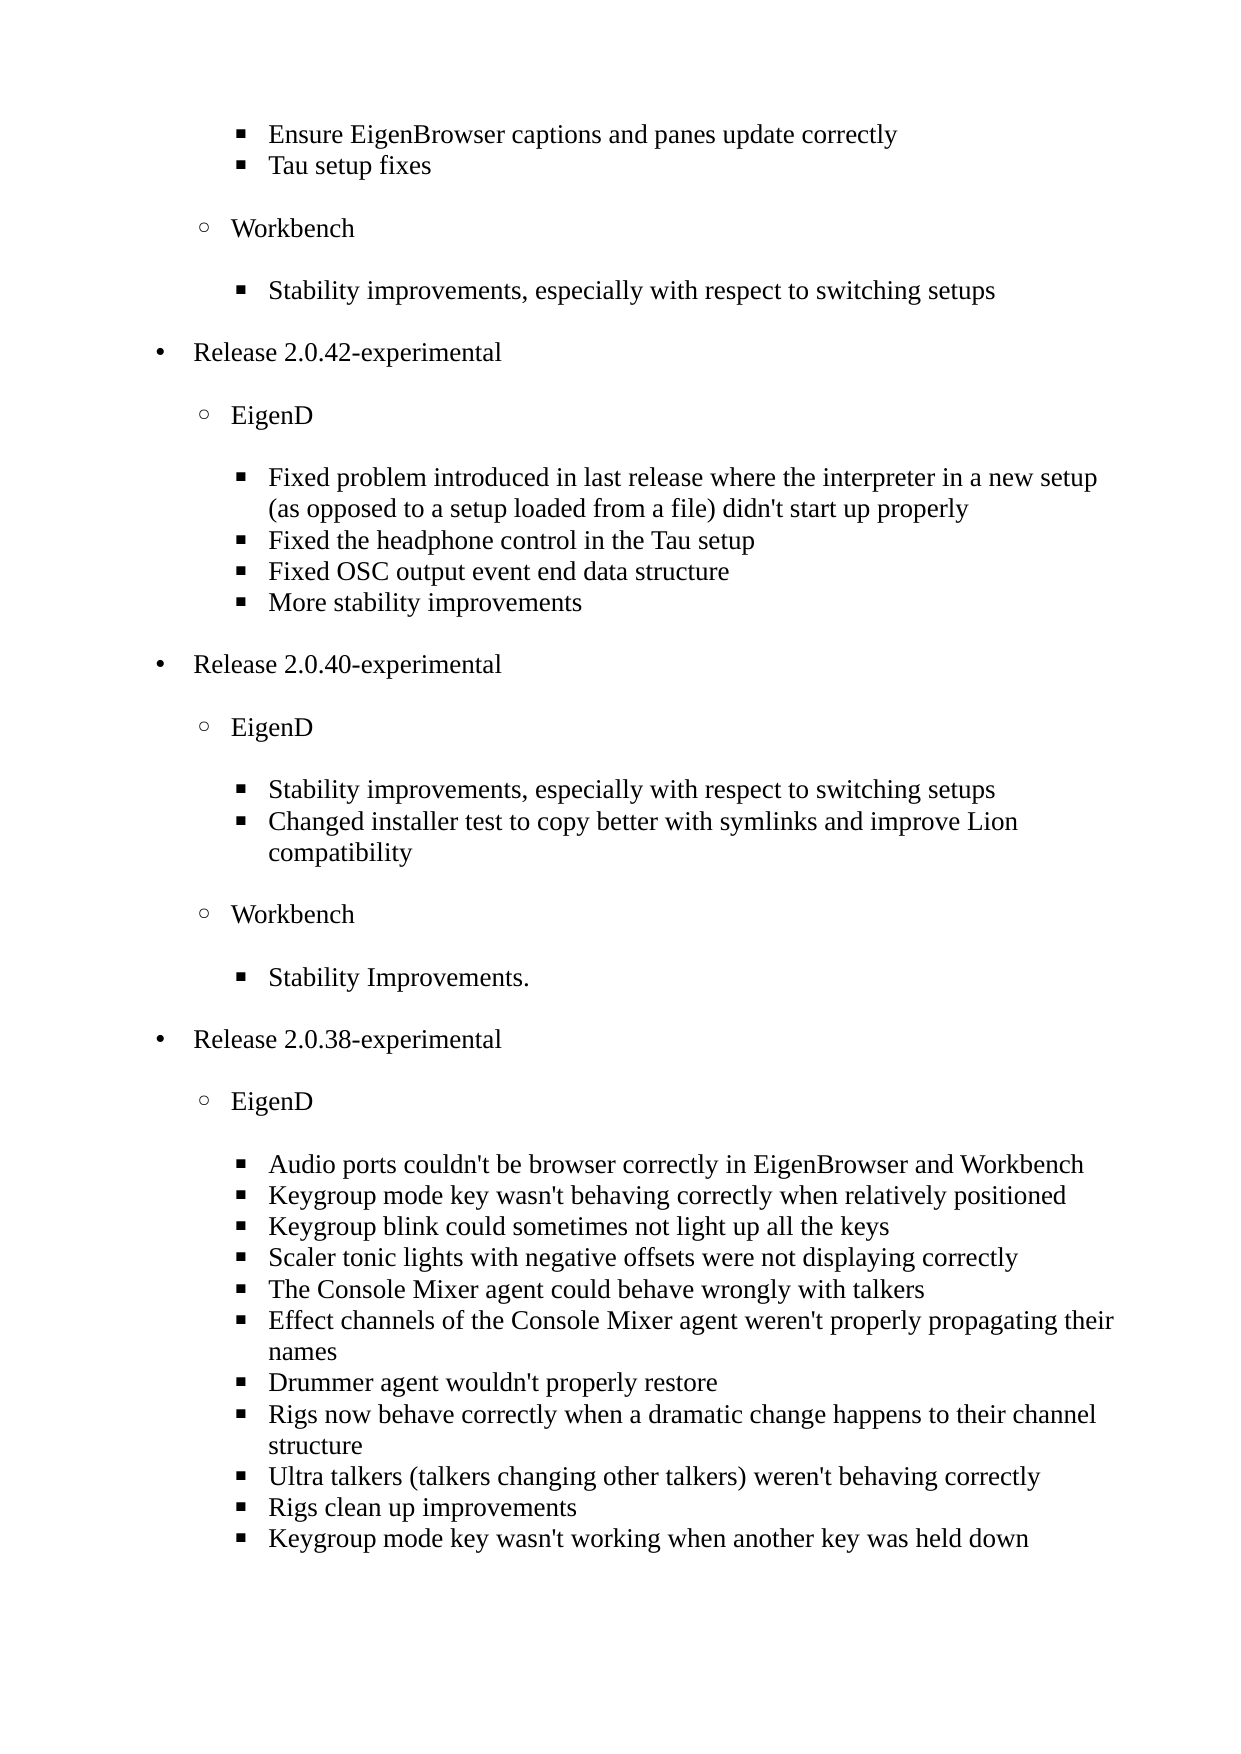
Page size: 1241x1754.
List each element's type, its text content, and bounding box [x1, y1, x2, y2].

list Rigs clean up improvements [231, 1491, 1122, 1523]
list Changed installer test to copy better with symlinks and improve Lion compatibility [231, 805, 1122, 867]
list Workbench [193, 212, 1122, 243]
list Audio ports couldn't be browser correctly in EigenBrowser and Workbench [231, 1148, 1122, 1179]
list Drummer agent wouldn't properly restore [231, 1366, 1122, 1398]
list Effect channels of the Console Mixer agent weren't properly propagating their names [231, 1304, 1122, 1366]
list Keygroup blink could sometimes not light up all the keys [231, 1210, 1122, 1242]
list Keygroup mode key wasn't behaving correctly when relatively positioned [231, 1179, 1122, 1210]
list Ensure EigenBrowser captions and panes update correctly [231, 118, 1122, 149]
list Release 2.0.42-experimental [156, 337, 1122, 368]
list Fixed the headphone control in the Tau setup [231, 524, 1122, 555]
list Tau setup fixes [231, 149, 1122, 181]
list Fixed OSC output event end data structure [231, 555, 1122, 586]
list More stability improvements [231, 586, 1122, 617]
list EigenD [193, 1085, 1122, 1117]
list EigenD [193, 711, 1122, 742]
list Release 2.0.40-experimental [156, 649, 1122, 680]
list The Console Mixer agent could behave wrongly with talkers [231, 1273, 1122, 1304]
list Stability Improvements. [231, 961, 1122, 992]
list Stability improvements, especially with respect to switching setups [231, 274, 1122, 305]
list Release 2.0.38-experimental [156, 1023, 1122, 1054]
list Ultra talkers (talkers changing other talkers) weren't behaving correctly [231, 1460, 1122, 1491]
list Rigs now behave correctly when a dramatic change happens to their channel structure [231, 1398, 1122, 1460]
list Fixed problem introduced in last release where the interpreter in a new setup (as opposed to a setup loaded from a file) didn't start up properly [231, 461, 1122, 524]
list Stability improvements, especially with respect to switching setups [231, 773, 1122, 805]
list Workbench [193, 898, 1122, 929]
list EigenD [193, 399, 1122, 430]
list Scaler tonic lights with negative offsets were not displaying correctly [231, 1242, 1122, 1273]
list Keygroup mode key wasn't working when another key was held down [231, 1523, 1122, 1554]
